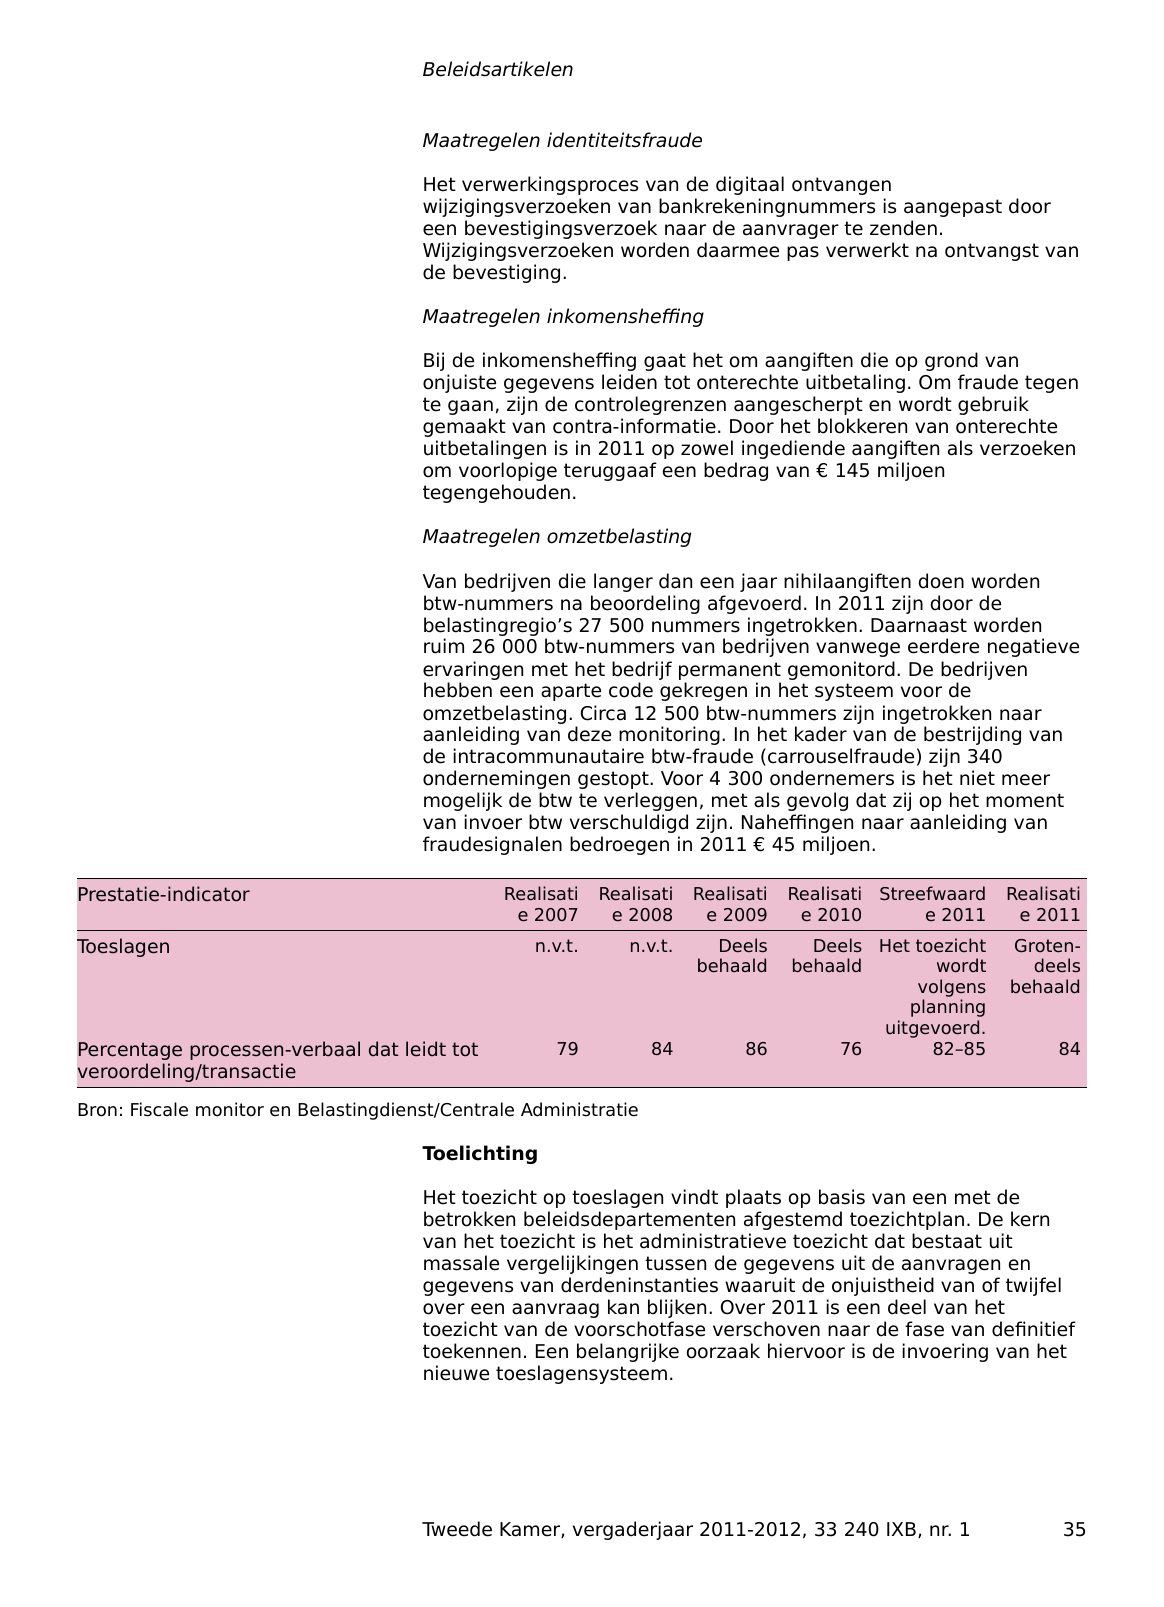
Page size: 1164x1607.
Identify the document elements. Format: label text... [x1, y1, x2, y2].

table_cell Deels behaald [679, 931, 773, 1039]
table_cell 79 [490, 1039, 584, 1087]
table_cell 84 [585, 1039, 679, 1087]
table_cell n.v.t. [585, 931, 679, 1039]
subtitle Toelichting [422, 1143, 1087, 1165]
table_cell Het toezicht wordt volgens planning uitgevoerd. [868, 931, 992, 1039]
table_cell 84 [992, 1039, 1087, 1087]
text Het toezicht op toeslagen vindt plaats op basis van een met de betrokken beleidsdepartementen afgestemd toezichtplan. De kern van het toezicht is het administratieve toezicht dat bestaat uit massale vergelijkingen tussen de gegevens uit de aanvragen en gegevens van derdeninstanties waaruit de onjuistheid van of twijfel over een aanvraag kan blijken. Over 2011 is een deel van het toezicht van de voorschotfase verschoven naar de fase van definitief toekennen. Een belangrijke oorzaak hiervoor is de invoering van het nieuwe toeslagensysteem. [422, 1187, 1087, 1385]
table_cell n.v.t. [490, 931, 584, 1039]
text Het verwerkingsproces van de digitaal ontvangen wijzigingsverzoeken van bankrekeningnummers is aangepast door een bevestigingsverzoek naar de aanvrager te zenden. Wijzigingsverzoeken worden daarmee pas verwerkt na ontvangst van de bevestiging. [422, 174, 1087, 284]
table_cell Groten-deels behaald [992, 931, 1087, 1039]
table_cell 86 [679, 1039, 773, 1087]
table_header Realisatie 2007 [490, 879, 584, 930]
text Van bedrijven die langer dan een jaar nihilaangiften doen worden btw-nummers na beoordeling afgevoerd. In 2011 zijn door de belastingregio’s 27 500 nummers ingetrokken. Daarnaast worden ruim 26 000 btw-nummers van bedrijven vanwege eerdere negatieve ervaringen met het bedrijf permanent gemonitord. De bedrijven hebben een aparte code gekregen in het systeem voor de omzetbelasting. Circa 12 500 btw-nummers zijn ingetrokken naar aanleiding van deze monitoring. In het kader van de bestrijding van de intracommunautaire btw-fraude (carrouselfraude) zijn 340 ondernemingen gestopt. Voor 4 300 ondernemers is het niet meer mogelijk de btw te verleggen, met als gevolg dat zij op het moment van invoer btw verschuldigd zijn. Naheffingen naar aanleiding van fraudesignalen bedroegen in 2011 € 45 miljoen. [422, 571, 1087, 856]
table_header Streefwaarde 2011 [868, 879, 992, 930]
table_cell Percentage processen-verbaal dat leidt tot veroordeling/transactie [77, 1039, 490, 1087]
table_header Realisatie 2008 [585, 879, 679, 930]
subtitle Maatregelen identiteitsfraude [422, 130, 1087, 152]
table_cell Deels behaald [774, 931, 868, 1039]
table_cell Bron: Fiscale monitor en Belastingdienst/Centrale Administratie [77, 1088, 1087, 1121]
table_cell 76 [774, 1039, 868, 1087]
table_cell 82–85 [868, 1039, 992, 1087]
subtitle Maatregelen inkomensheffing [422, 306, 1087, 328]
table_header Realisatie 2010 [774, 879, 868, 930]
table_cell Toeslagen [77, 931, 490, 1039]
table_header Realisatie 2011 [992, 879, 1087, 930]
table_header Prestatie-indicator [77, 879, 490, 930]
table_header Realisatie 2009 [679, 879, 773, 930]
text Bij de inkomensheffing gaat het om aangiften die op grond van onjuiste gegevens leiden tot onterechte uitbetaling. Om fraude tegen te gaan, zijn de controlegrenzen aangescherpt en wordt gebruik gemaakt van contra-informatie. Door het blokkeren van onterechte uitbetalingen is in 2011 op zowel ingediende aangiften als verzoeken om voorlopige teruggaaf een bedrag van € 145 miljoen tegengehouden. [422, 350, 1087, 504]
subtitle Maatregelen omzetbelasting [422, 526, 1087, 548]
